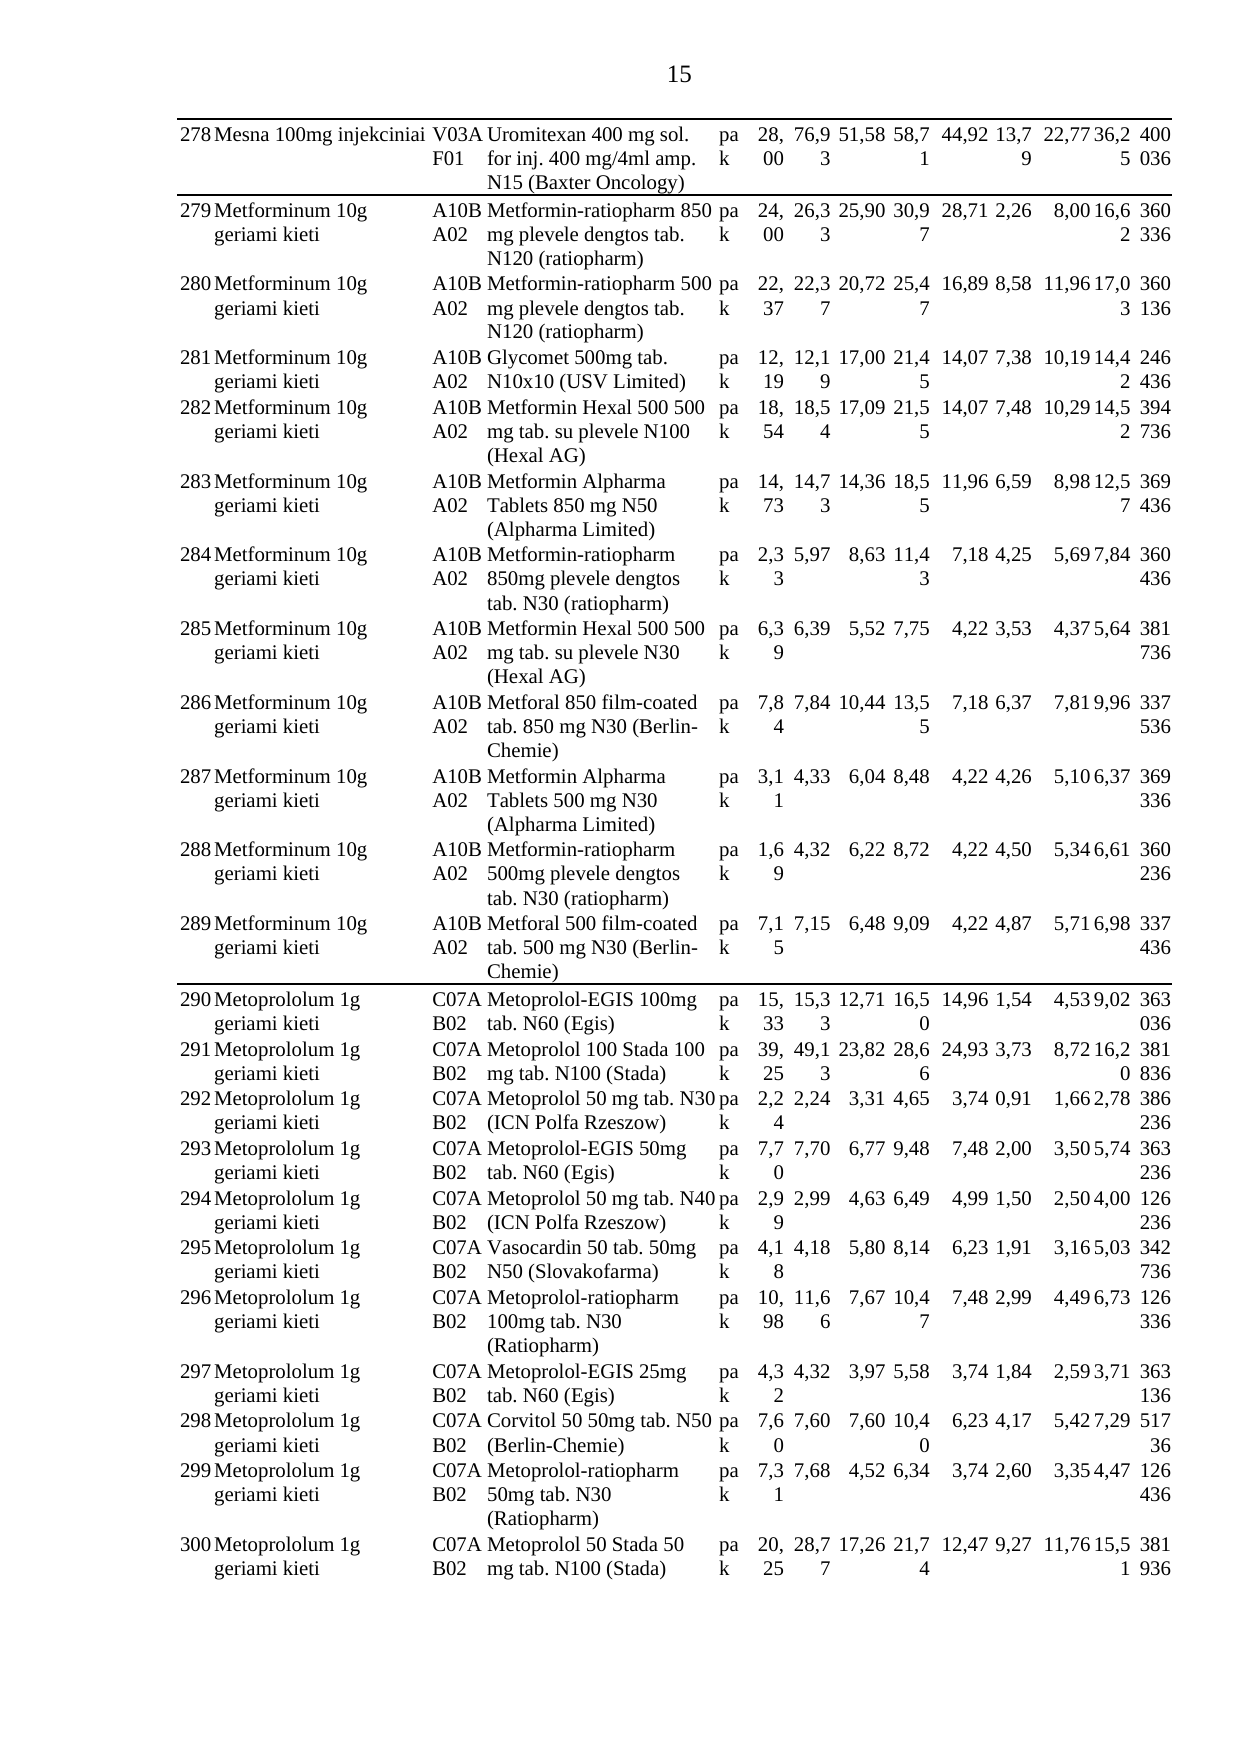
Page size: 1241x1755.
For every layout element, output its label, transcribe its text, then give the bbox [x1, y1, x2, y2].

table_cell 28,00 [747, 120, 785, 194]
table_cell 288 [177, 836, 212, 909]
table_cell 360436 [1132, 541, 1172, 614]
table_cell 6,98 [1092, 910, 1132, 983]
table_cell 1,91 [990, 1234, 1033, 1283]
table_cell pak [717, 1035, 747, 1085]
table_cell 286 [177, 688, 212, 762]
table_cell 8,48 [887, 762, 931, 836]
table_cell Metoprolol-EGIS 50mg tab. N60 (Egis) [485, 1134, 717, 1184]
table_cell 4,52 [832, 1457, 887, 1530]
table_cell Metoprololum 1g geriami kieti [213, 1184, 430, 1234]
table_cell 1,69 [747, 836, 785, 909]
table_cell 18,54 [747, 393, 785, 467]
table_cell 7,70 [785, 1134, 832, 1184]
table_cell Metforminum 10g geriami kieti [213, 688, 430, 762]
table_cell 39,25 [747, 1035, 785, 1085]
table_cell 5,80 [832, 1234, 887, 1283]
table_cell 289 [177, 910, 212, 983]
table_cell 16,50 [887, 985, 931, 1035]
table_cell 2,50 [1033, 1184, 1092, 1234]
table_cell 296 [177, 1284, 212, 1357]
table_cell 4,17 [990, 1407, 1033, 1457]
table_cell 14,96 [931, 985, 990, 1035]
table_cell 7,31 [747, 1457, 785, 1530]
table_cell 25,90 [832, 196, 887, 270]
table_cell C07AB02 [430, 1234, 485, 1283]
table_cell 18,55 [887, 467, 931, 541]
table_cell 337436 [1132, 910, 1172, 983]
table_cell 4,87 [990, 910, 1033, 983]
table_cell A10BA02 [430, 836, 485, 909]
table_cell 3,71 [1092, 1357, 1132, 1407]
table_cell A10BA02 [430, 688, 485, 762]
table_cell 126336 [1132, 1284, 1172, 1357]
table_cell 11,96 [931, 467, 990, 541]
table_cell 3,73 [990, 1035, 1033, 1085]
table_cell 3,31 [832, 1085, 887, 1134]
table_cell Metforminum 10g geriami kieti [213, 910, 430, 983]
table_cell 363036 [1132, 985, 1172, 1035]
table_cell 44,92 [931, 120, 990, 194]
table_cell A10BA02 [430, 393, 485, 467]
table_cell 28,66 [887, 1035, 931, 1085]
table_cell 8,72 [1033, 1035, 1092, 1085]
table_cell 297 [177, 1357, 212, 1407]
table_cell Metformin-ratiopharm 500mg plevele dengtos tab. N30 (ratiopharm) [485, 836, 717, 909]
table_cell 7,15 [747, 910, 785, 983]
table_cell V03AF01 [430, 120, 485, 194]
table_cell pak [717, 1234, 747, 1283]
table_cell 51736 [1132, 1407, 1172, 1457]
table_cell C07AB02 [430, 985, 485, 1035]
table_cell 21,55 [887, 393, 931, 467]
table_cell 7,70 [747, 1134, 785, 1184]
table_cell 6,04 [832, 762, 887, 836]
table_cell 2,78 [1092, 1085, 1132, 1134]
table_cell 51,58 [832, 120, 887, 194]
table_cell 298 [177, 1407, 212, 1457]
table_cell Mesna 100mg injekciniai [213, 120, 430, 194]
table_cell 6,61 [1092, 836, 1132, 909]
table_cell A10BA02 [430, 344, 485, 393]
table_cell 5,69 [1033, 541, 1092, 614]
table_cell 9,02 [1092, 985, 1132, 1035]
table_cell Metforminum 10g geriami kieti [213, 344, 430, 393]
table_cell 8,63 [832, 541, 887, 614]
table_cell 287 [177, 762, 212, 836]
table_cell 16,20 [1092, 1035, 1132, 1085]
table_cell Metformin Hexal 500 500 mg tab. su plevele N100 (Hexal AG) [485, 393, 717, 467]
table_cell 3,11 [747, 762, 785, 836]
table_cell Metforminum 10g geriami kieti [213, 393, 430, 467]
table_cell Metoprololum 1g geriami kieti [213, 1407, 430, 1457]
table_cell Metforal 500 film-coated tab. 500 mg N30 (Berlin-Chemie) [485, 910, 717, 983]
table_cell 36,25 [1092, 120, 1132, 194]
table_cell 6,73 [1092, 1284, 1132, 1357]
table_cell 3,50 [1033, 1134, 1092, 1184]
table_cell 4,49 [1033, 1284, 1092, 1357]
table_cell 16,62 [1092, 196, 1132, 270]
table_cell pak [717, 910, 747, 983]
table_cell 360336 [1132, 196, 1172, 270]
table_cell 28,71 [931, 196, 990, 270]
table_cell 15,33 [747, 985, 785, 1035]
table_cell 5,71 [1033, 910, 1092, 983]
table_cell pak [717, 1085, 747, 1134]
table_cell Vasocardin 50 tab. 50mg N50 (Slovakofarma) [485, 1234, 717, 1283]
table_cell 299 [177, 1457, 212, 1530]
table_cell 6,23 [931, 1234, 990, 1283]
table_cell 8,14 [887, 1234, 931, 1283]
table_cell Metforminum 10g geriami kieti [213, 467, 430, 541]
table_cell 7,84 [747, 688, 785, 762]
table_cell Metoprololum 1g geriami kieti [213, 1357, 430, 1407]
table_cell Metoprololum 1g geriami kieti [213, 1134, 430, 1184]
table_cell 10,44 [832, 688, 887, 762]
table_cell C07AB02 [430, 1530, 485, 1580]
table_cell pak [717, 393, 747, 467]
table_cell 5,74 [1092, 1134, 1132, 1184]
table_cell 7,18 [931, 688, 990, 762]
table_cell Metforminum 10g geriami kieti [213, 541, 430, 614]
table_cell 8,58 [990, 270, 1033, 343]
table_cell 2,99 [990, 1284, 1033, 1357]
table_cell Metoprolol 50 mg tab. N30 (ICN Polfa Rzeszow) [485, 1085, 717, 1134]
table_cell Metformin Hexal 500 500 mg tab. su plevele N30 (Hexal AG) [485, 615, 717, 688]
table_cell C07AB02 [430, 1407, 485, 1457]
table_cell 5,42 [1033, 1407, 1092, 1457]
table_cell pak [717, 1457, 747, 1530]
table_cell pak [717, 120, 747, 194]
table_cell 1,66 [1033, 1085, 1092, 1134]
table_cell 14,07 [931, 344, 990, 393]
table_cell 282 [177, 393, 212, 467]
table_cell 12,47 [931, 1530, 990, 1580]
table_cell 5,03 [1092, 1234, 1132, 1283]
table_cell 2,26 [990, 196, 1033, 270]
table_cell 76,93 [785, 120, 832, 194]
table_cell 4,99 [931, 1184, 990, 1234]
table_cell Metforminum 10g geriami kieti [213, 196, 430, 270]
table_cell Metoprololum 1g geriami kieti [213, 1234, 430, 1283]
table_cell 14,07 [931, 393, 990, 467]
table_cell 381936 [1132, 1530, 1172, 1580]
table_cell 2,99 [785, 1184, 832, 1234]
table_cell 14,52 [1092, 393, 1132, 467]
table_cell 13,79 [990, 120, 1033, 194]
table_cell Metforminum 10g geriami kieti [213, 836, 430, 909]
table_cell Metoprolol-ratiopharm 50mg tab. N30 (Ratiopharm) [485, 1457, 717, 1530]
table_cell 24,00 [747, 196, 785, 270]
table_cell pak [717, 985, 747, 1035]
table_cell A10BA02 [430, 270, 485, 343]
table_cell 4,50 [990, 836, 1033, 909]
table_cell Glycomet 500mg tab. N10x10 (USV Limited) [485, 344, 717, 393]
table_cell C07AB02 [430, 1357, 485, 1407]
table_cell 28,77 [785, 1530, 832, 1580]
table_cell 7,68 [785, 1457, 832, 1530]
table_cell 5,64 [1092, 615, 1132, 688]
table_cell 381736 [1132, 615, 1172, 688]
table_cell 4,37 [1033, 615, 1092, 688]
table_cell Metforminum 10g geriami kieti [213, 270, 430, 343]
table_cell C07AB02 [430, 1184, 485, 1234]
table_cell 12,57 [1092, 467, 1132, 541]
table_cell A10BA02 [430, 467, 485, 541]
table_cell 360236 [1132, 836, 1172, 909]
table_cell 14,42 [1092, 344, 1132, 393]
table_cell pak [717, 615, 747, 688]
table_cell 126436 [1132, 1457, 1172, 1530]
table_cell 291 [177, 1035, 212, 1085]
table_cell 5,10 [1033, 762, 1092, 836]
table_cell pak [717, 1134, 747, 1184]
table_cell Uromitexan 400 mg sol. for inj. 400 mg/4ml amp. N15 (Baxter Oncology) [485, 120, 717, 194]
table_cell A10BA02 [430, 615, 485, 688]
table_cell Metformin-ratiopharm 500 mg plevele dengtos tab. N120 (ratiopharm) [485, 270, 717, 343]
table_cell pak [717, 541, 747, 614]
table_cell Metoprolol 50 Stada 50 mg tab. N100 (Stada) [485, 1530, 717, 1580]
table_cell 4,32 [747, 1357, 785, 1407]
table_cell 9,27 [990, 1530, 1033, 1580]
table_cell 7,48 [931, 1284, 990, 1357]
table_cell 7,60 [747, 1407, 785, 1457]
table_cell 4,26 [990, 762, 1033, 836]
table_cell C07AB02 [430, 1134, 485, 1184]
table_cell pak [717, 688, 747, 762]
table_cell Metoprololum 1g geriami kieti [213, 1530, 430, 1580]
table_cell 292 [177, 1085, 212, 1134]
table_cell 283 [177, 467, 212, 541]
table_cell Metforminum 10g geriami kieti [213, 762, 430, 836]
table_cell 15,33 [785, 985, 832, 1035]
table_cell 4,33 [785, 762, 832, 836]
table_cell 22,37 [747, 270, 785, 343]
table_cell 2,00 [990, 1134, 1033, 1184]
table_cell 7,84 [1092, 541, 1132, 614]
table_cell 30,97 [887, 196, 931, 270]
table_cell 363136 [1132, 1357, 1172, 1407]
table_cell 14,73 [747, 467, 785, 541]
table_cell 6,39 [747, 615, 785, 688]
table_cell 5,58 [887, 1357, 931, 1407]
table_cell Metforminum 10g geriami kieti [213, 615, 430, 688]
table_cell 6,77 [832, 1134, 887, 1184]
table_cell 3,97 [832, 1357, 887, 1407]
table_cell Metoprolol 100 Stada 100 mg tab. N100 (Stada) [485, 1035, 717, 1085]
table_cell 12,19 [785, 344, 832, 393]
table_cell pak [717, 1357, 747, 1407]
table_cell 7,84 [785, 688, 832, 762]
table_cell 17,26 [832, 1530, 887, 1580]
table_cell Metoprolol-EGIS 100mg tab. N60 (Egis) [485, 985, 717, 1035]
table_cell C07AB02 [430, 1457, 485, 1530]
table_cell 10,47 [887, 1284, 931, 1357]
table_cell 4,65 [887, 1085, 931, 1134]
table_cell 21,45 [887, 344, 931, 393]
table_cell 11,43 [887, 541, 931, 614]
table_cell 12,71 [832, 985, 887, 1035]
table_cell 9,96 [1092, 688, 1132, 762]
table_cell 10,98 [747, 1284, 785, 1357]
table_cell 7,48 [931, 1134, 990, 1184]
table_cell 281 [177, 344, 212, 393]
table_cell 5,52 [832, 615, 887, 688]
table_cell A10BA02 [430, 762, 485, 836]
table_cell 6,39 [785, 615, 832, 688]
table_cell 2,24 [747, 1085, 785, 1134]
table_cell 7,67 [832, 1284, 887, 1357]
table_cell 7,60 [832, 1407, 887, 1457]
table_cell 2,99 [747, 1184, 785, 1234]
table_cell A10BA02 [430, 910, 485, 983]
table_cell 22,77 [1033, 120, 1092, 194]
table_cell 294 [177, 1184, 212, 1234]
table_cell 4,53 [1033, 985, 1092, 1035]
table_cell pak [717, 1184, 747, 1234]
table_cell Metformin Alpharma Tablets 850 mg N50 (Alpharma Limited) [485, 467, 717, 541]
table_cell 14,36 [832, 467, 887, 541]
table_cell 4,32 [785, 836, 832, 909]
table_cell Metoprololum 1g geriami kieti [213, 985, 430, 1035]
table_cell 400036 [1132, 120, 1172, 194]
table_cell 6,23 [931, 1407, 990, 1457]
table_cell C07AB02 [430, 1035, 485, 1085]
table_cell 6,37 [1092, 762, 1132, 836]
table_cell 6,59 [990, 467, 1033, 541]
table_cell 360136 [1132, 270, 1172, 343]
table_cell 284 [177, 541, 212, 614]
table_cell 10,29 [1033, 393, 1092, 467]
table_cell 3,74 [931, 1357, 990, 1407]
table_cell 6,48 [832, 910, 887, 983]
table_cell 22,37 [785, 270, 832, 343]
table_cell 0,91 [990, 1085, 1033, 1134]
table_cell Metformin Alpharma Tablets 500 mg N30 (Alpharma Limited) [485, 762, 717, 836]
table_cell 7,48 [990, 393, 1033, 467]
table_cell 363236 [1132, 1134, 1172, 1184]
table_cell 14,73 [785, 467, 832, 541]
table_cell 3,74 [931, 1457, 990, 1530]
table_cell 9,48 [887, 1134, 931, 1184]
table_cell 6,49 [887, 1184, 931, 1234]
table_cell 1,84 [990, 1357, 1033, 1407]
table_cell 3,35 [1033, 1457, 1092, 1530]
table_cell 8,72 [887, 836, 931, 909]
table_cell 16,89 [931, 270, 990, 343]
table_cell pak [717, 270, 747, 343]
table_cell 279 [177, 196, 212, 270]
table_cell 3,53 [990, 615, 1033, 688]
table_cell 4,22 [931, 910, 990, 983]
table_cell 6,22 [832, 836, 887, 909]
table_cell 11,66 [785, 1284, 832, 1357]
table_cell 24,93 [931, 1035, 990, 1085]
table_cell 10,40 [887, 1407, 931, 1457]
table_cell 7,60 [785, 1407, 832, 1457]
table_cell 4,18 [747, 1234, 785, 1283]
table_cell 394736 [1132, 393, 1172, 467]
table_cell 13,55 [887, 688, 931, 762]
table_cell 6,37 [990, 688, 1033, 762]
table_cell 4,00 [1092, 1184, 1132, 1234]
table_cell 5,97 [785, 541, 832, 614]
table_cell A10BA02 [430, 541, 485, 614]
table_cell 9,09 [887, 910, 931, 983]
table_cell 4,25 [990, 541, 1033, 614]
table_cell Corvitol 50 50mg tab. N50 (Berlin-Chemie) [485, 1407, 717, 1457]
table_cell 25,47 [887, 270, 931, 343]
table_cell 17,00 [832, 344, 887, 393]
table_cell Metoprolol 50 mg tab. N40 (ICN Polfa Rzeszow) [485, 1184, 717, 1234]
table_cell 2,33 [747, 541, 785, 614]
table_cell Metformin-ratiopharm 850 mg plevele dengtos tab. N120 (ratiopharm) [485, 196, 717, 270]
table_cell 293 [177, 1134, 212, 1184]
table_cell 26,33 [785, 196, 832, 270]
table_cell Metforal 850 film-coated tab. 850 mg N30 (Berlin-Chemie) [485, 688, 717, 762]
table_cell Metoprolol-EGIS 25mg tab. N60 (Egis) [485, 1357, 717, 1407]
table_cell Metformin-ratiopharm 850mg plevele dengtos tab. N30 (ratiopharm) [485, 541, 717, 614]
table_cell 20,72 [832, 270, 887, 343]
table_cell 290 [177, 985, 212, 1035]
table_cell 4,47 [1092, 1457, 1132, 1530]
table_cell 285 [177, 615, 212, 688]
table_cell 49,13 [785, 1035, 832, 1085]
table_cell Metoprolol-ratiopharm 100mg tab. N30 (Ratiopharm) [485, 1284, 717, 1357]
table_cell Metoprololum 1g geriami kieti [213, 1085, 430, 1134]
table_cell 369436 [1132, 467, 1172, 541]
table_cell 1,54 [990, 985, 1033, 1035]
table_cell Metoprololum 1g geriami kieti [213, 1284, 430, 1357]
table_cell 11,96 [1033, 270, 1092, 343]
table_cell pak [717, 196, 747, 270]
table_cell 7,18 [931, 541, 990, 614]
table_cell 4,32 [785, 1357, 832, 1407]
table_cell 58,71 [887, 120, 931, 194]
table_cell pak [717, 1284, 747, 1357]
table_cell A10BA02 [430, 196, 485, 270]
table_cell pak [717, 1407, 747, 1457]
table_cell 10,19 [1033, 344, 1092, 393]
table_cell 11,76 [1033, 1530, 1092, 1580]
table_cell pak [717, 1530, 747, 1580]
table_cell 7,15 [785, 910, 832, 983]
table_cell 2,59 [1033, 1357, 1092, 1407]
table_cell 7,81 [1033, 688, 1092, 762]
table_cell 8,00 [1033, 196, 1092, 270]
table_cell pak [717, 344, 747, 393]
table_cell 17,03 [1092, 270, 1132, 343]
table_cell 23,82 [832, 1035, 887, 1085]
table_cell 278 [177, 120, 212, 194]
table_cell 7,75 [887, 615, 931, 688]
table_cell pak [717, 467, 747, 541]
table_cell Metoprololum 1g geriami kieti [213, 1035, 430, 1085]
table_cell 7,29 [1092, 1407, 1132, 1457]
table_cell Metoprololum 1g geriami kieti [213, 1457, 430, 1530]
table_cell 21,74 [887, 1530, 931, 1580]
table_cell 5,34 [1033, 836, 1092, 909]
table_cell pak [717, 836, 747, 909]
table_cell 12,19 [747, 344, 785, 393]
table_cell 4,63 [832, 1184, 887, 1234]
table_cell 126236 [1132, 1184, 1172, 1234]
table_cell 17,09 [832, 393, 887, 467]
table_cell 381836 [1132, 1035, 1172, 1085]
table_cell 386236 [1132, 1085, 1172, 1134]
table_cell C07AB02 [430, 1085, 485, 1134]
table_cell 15,51 [1092, 1530, 1132, 1580]
table_cell 280 [177, 270, 212, 343]
table_cell 4,18 [785, 1234, 832, 1283]
table_cell 6,34 [887, 1457, 931, 1530]
table_cell 4,22 [931, 762, 990, 836]
table_cell 2,60 [990, 1457, 1033, 1530]
table_cell 8,98 [1033, 467, 1092, 541]
table_cell 337536 [1132, 688, 1172, 762]
table_cell 20,25 [747, 1530, 785, 1580]
table_cell 246436 [1132, 344, 1172, 393]
table_cell pak [717, 762, 747, 836]
table_cell 369336 [1132, 762, 1172, 836]
table_cell 18,54 [785, 393, 832, 467]
table_cell 4,22 [931, 615, 990, 688]
table_cell 3,16 [1033, 1234, 1092, 1283]
table_cell 1,50 [990, 1184, 1033, 1234]
table_cell 2,24 [785, 1085, 832, 1134]
table_cell 3,74 [931, 1085, 990, 1134]
table_cell 4,22 [931, 836, 990, 909]
table_cell C07AB02 [430, 1284, 485, 1357]
table_cell 300 [177, 1530, 212, 1580]
table_cell 342736 [1132, 1234, 1172, 1283]
table_cell 295 [177, 1234, 212, 1283]
table_cell 7,38 [990, 344, 1033, 393]
